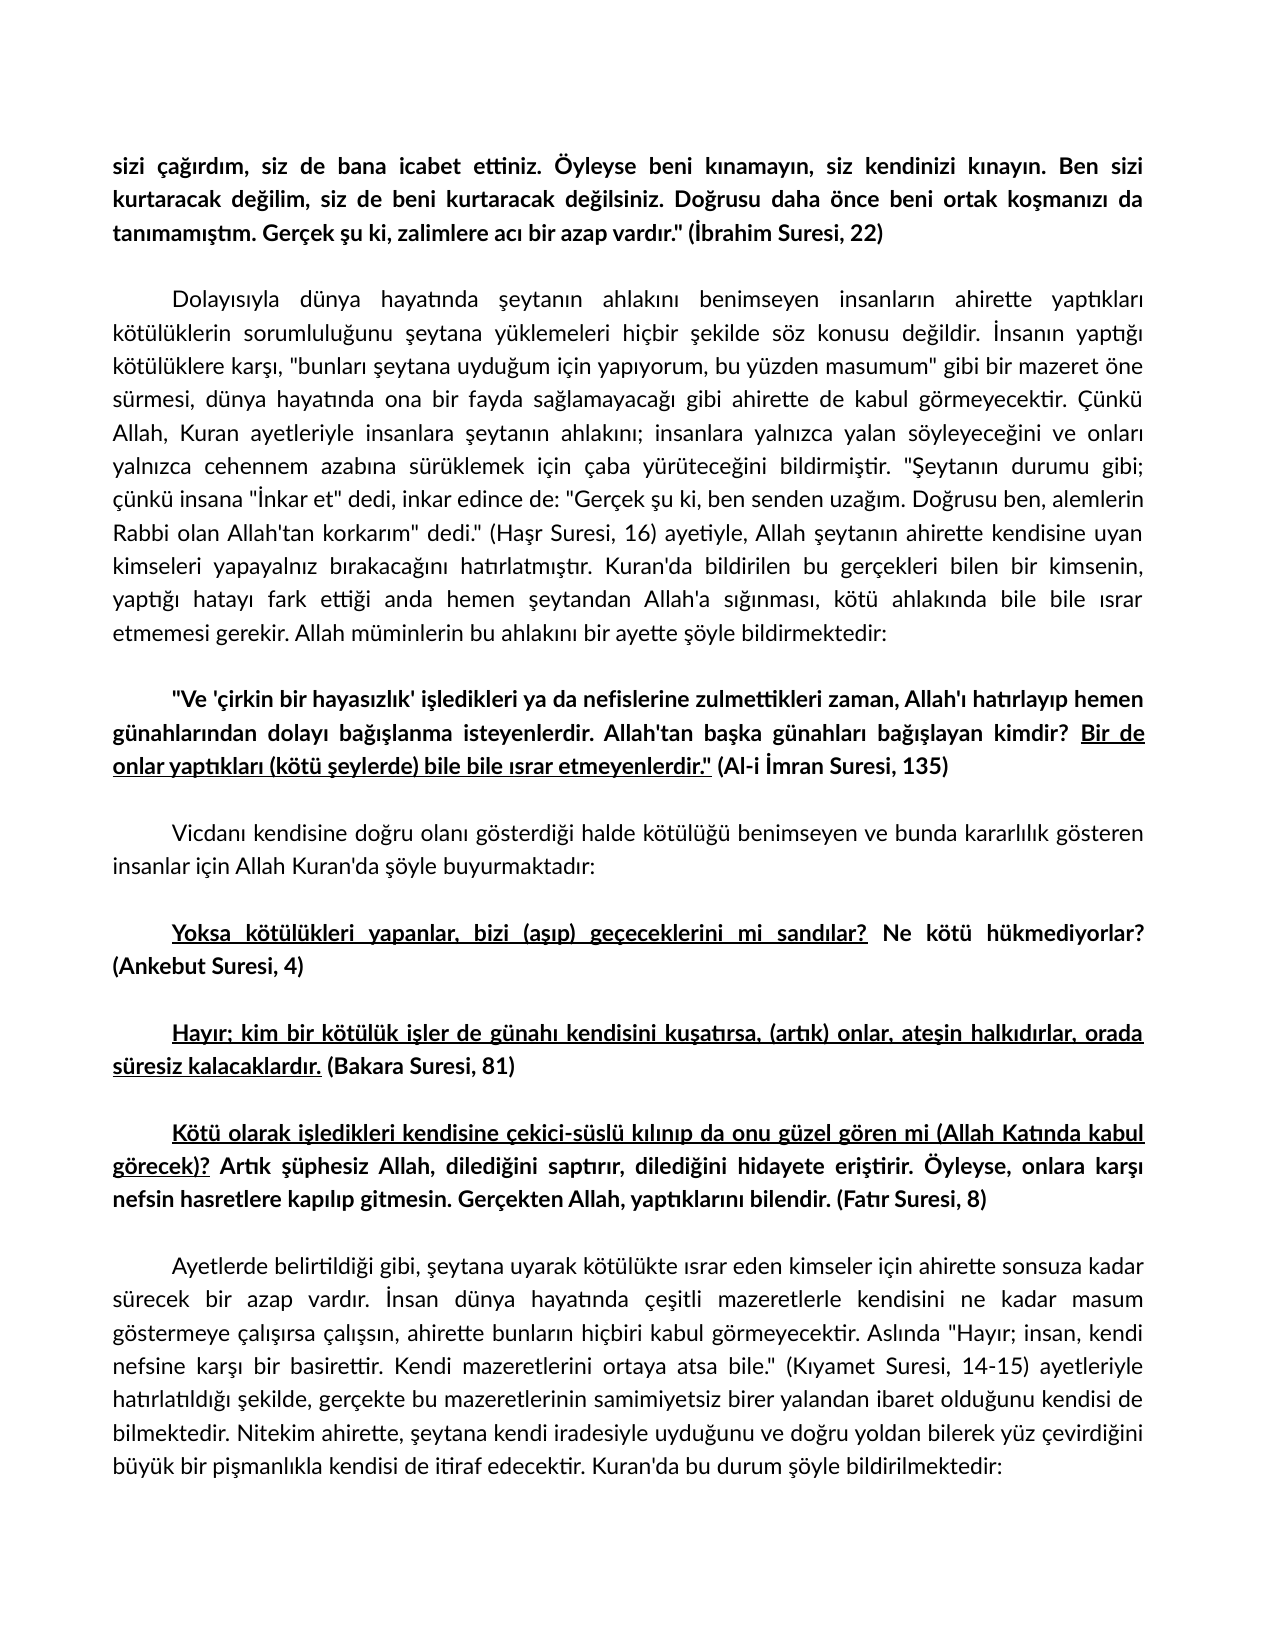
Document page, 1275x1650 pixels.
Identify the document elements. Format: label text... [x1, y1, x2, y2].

text sizi çağırdım, siz de bana icabet ettiniz. Öyleyse beni kınamayın, siz kendinizi kınayın. Ben sizi kurtaracak değilim, siz de beni kurtaracak değilsiniz. Doğrusu daha önce beni ortak koşmanızı da tanımamıştım. Gerçek şu ki, zalimlere acı bir azap vardır." (İbrahim Suresi, 22) [112, 148, 1145, 248]
text Yoksa kötülükleri yapanlar, bizi (aşıp) geçeceklerini mi sandılar? Ne kötü hükmediyorlar? (Ankebut Suresi, 4) [112, 914, 1145, 981]
text "Ve 'çirkin bir hayasızlık' işledikleri ya da nefislerine zulmettikleri zaman, Allah'ı hatırlayıp hemen günahlarından dolayı bağışlanma isteyenlerdir. Allah'tan başka günahları bağışlayan kimdir? Bir de onlar yaptıkları (kötü şeylerde) bile bile ısrar etmeyenlerdir." (Al-i İmran Suresi, 135) [112, 681, 1145, 781]
text Ayetlerde belirtildiği gibi, şeytana uyarak kötülükte ısrar eden kimseler için ahirette sonsuza kadar sürecek bir azap vardır. İnsan dünya hayatında çeşitli mazeretlerle kendisini ne kadar masum göstermeye çalışırsa çalışsın, ahirette bunların hiçbiri kabul görmeyecektir. Aslında "Hayır; insan, kendi nefsine karşı bir basirettir. Kendi mazeretlerini ortaya atsa bile." (Kıyamet Suresi, 14-15) ayetleriyle hatırlatıldığı şekilde, gerçekte bu mazeretlerinin samimiyetsiz birer yalandan ibaret olduğunu kendisi de bilmektedir. Nitekim ahirette, şeytana kendi iradesiyle uyduğunu ve doğru yoldan bilerek yüz çevirdiğini büyük bir pişmanlıkla kendisi de itiraf edecektir. Kuran'da bu durum şöyle bildirilmektedir: [112, 1248, 1145, 1481]
text Hayır; kim bir kötülük işler de günahı kendisini kuşatırsa, (artık) onlar, ateşin halkıdırlar, orada süresiz kalacaklardır. (Bakara Suresi, 81) [112, 1014, 1145, 1081]
text Vicdanı kendisine doğru olanı gösterdiği halde kötülüğü benimseyen ve bunda kararlılık gösteren insanlar için Allah Kuran'da şöyle buyurmaktadır: [112, 814, 1145, 881]
text Kötü olarak işledikleri kendisine çekici-süslü kılınıp da onu güzel gören mi (Allah Katında kabul görecek)? Artık şüphesiz Allah, dilediğini saptırır, dilediğini hidayete eriştirir. Öyleyse, onlara karşı nefsin hasretlere kapılıp gitmesin. Gerçekten Allah, yaptıklarını bilendir. (Fatır Suresi, 8) [112, 1114, 1145, 1214]
text Dolayısıyla dünya hayatında şeytanın ahlakını benimseyen insanların ahirette yaptıkları kötülüklerin sorumluluğunu şeytana yüklemeleri hiçbir şekilde söz konusu değildir. İnsanın yaptığı kötülüklere karşı, "bunları şeytana uyduğum için yapıyorum, bu yüzden masumum" gibi bir mazeret öne sürmesi, dünya hayatında ona bir fayda sağlamayacağı gibi ahirette de kabul görmeyecektir. Çünkü Allah, Kuran ayetleriyle insanlara şeytanın ahlakını; insanlara yalnızca yalan söyleyeceğini ve onları yalnızca cehennem azabına sürüklemek için çaba yürüteceğini bildirmiştir. "Şeytanın durumu gibi; çünkü insana "İnkar et" dedi, inkar edince de: "Gerçek şu ki, ben senden uzağım. Doğrusu ben, alemlerin Rabbi olan Allah'tan korkarım" dedi." (Haşr Suresi, 16) ayetiyle, Allah şeytanın ahirette kendisine uyan kimseleri yapayalnız bırakacağını hatırlatmıştır. Kuran'da bildirilen bu gerçekleri bilen bir kimsenin, yaptığı hatayı fark ettiği anda hemen şeytandan Allah'a sığınması, kötü ahlakında bile bile ısrar etmemesi gerekir. Allah müminlerin bu ahlakını bir ayette şöyle bildirmektedir: [112, 281, 1145, 648]
